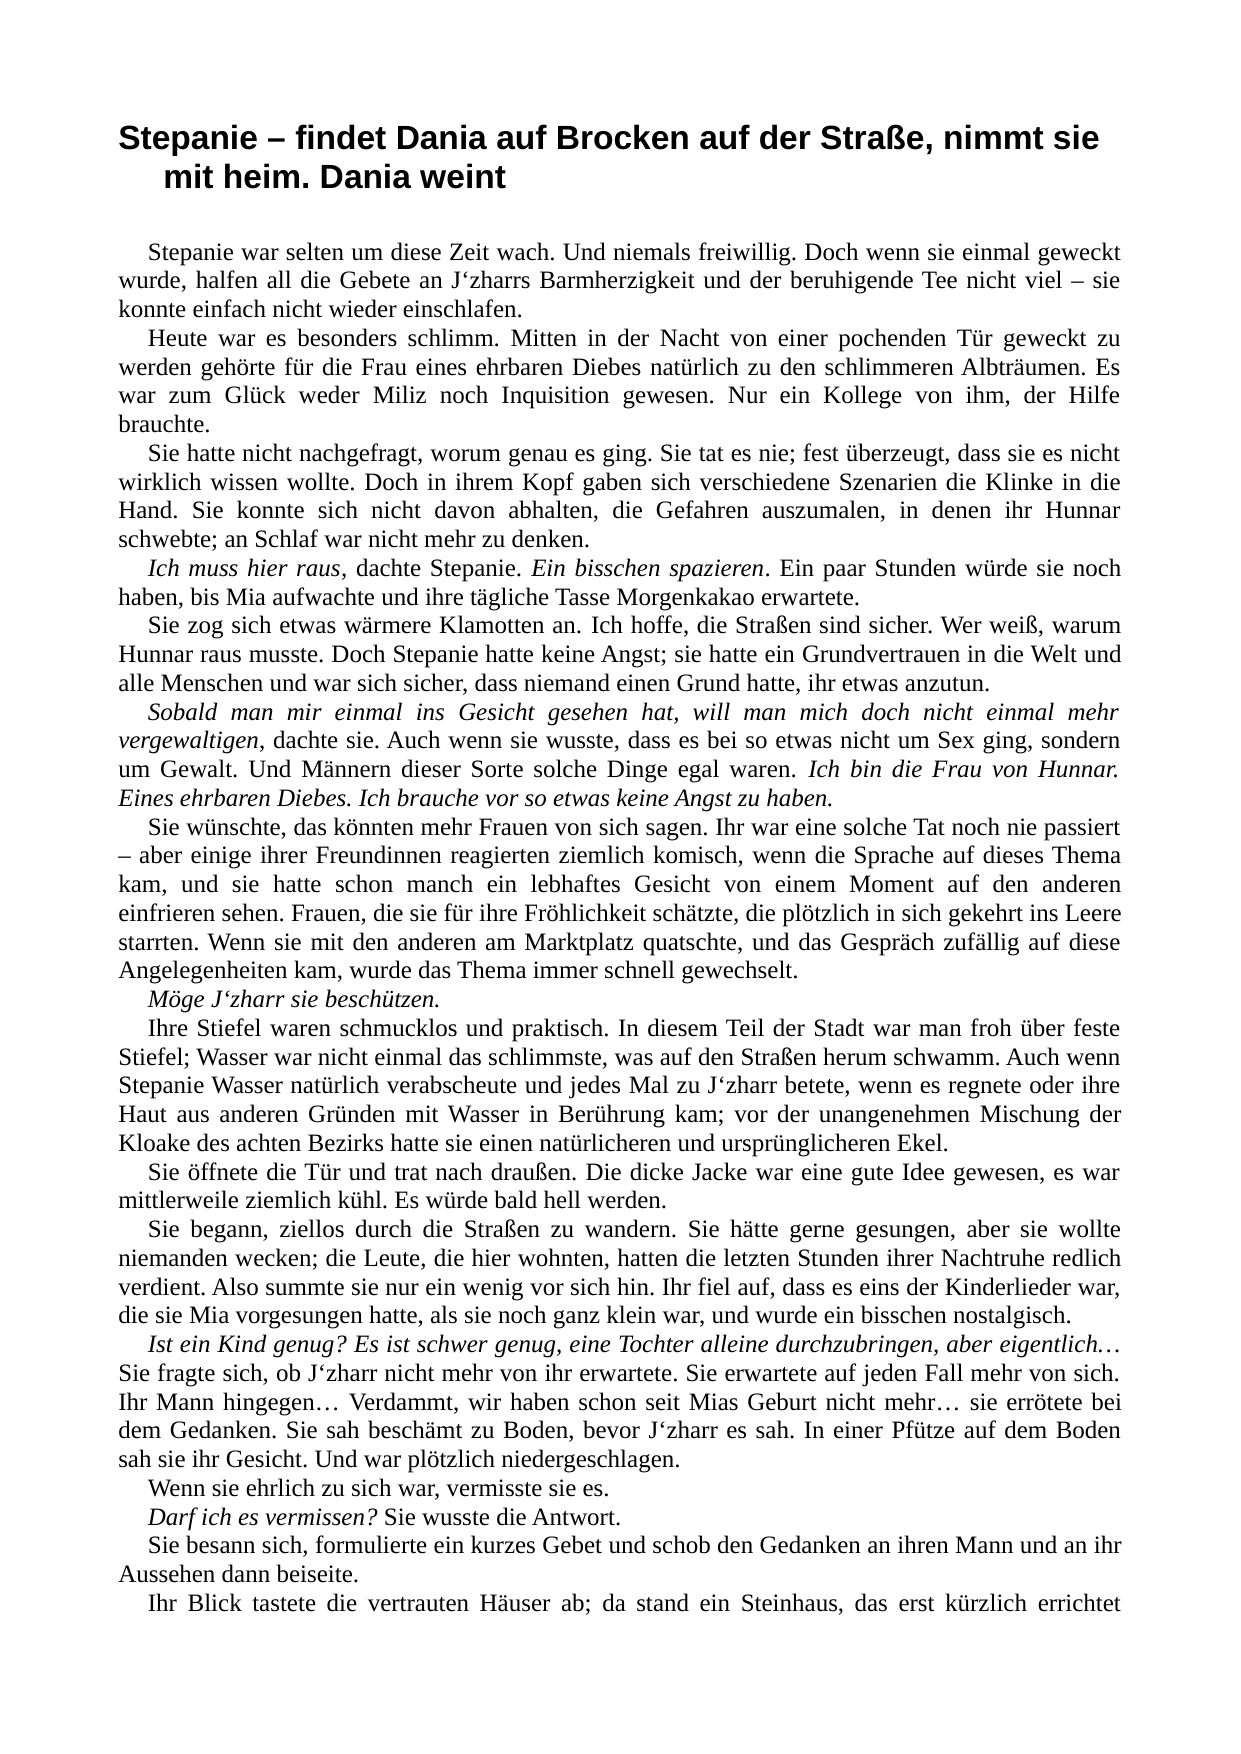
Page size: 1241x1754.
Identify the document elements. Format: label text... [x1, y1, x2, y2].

text Sie besann sich, formulierte ein kurzes Gebet und schob den Gedanken an ihren Mann und an ihr Aussehen dann beiseite. [118, 1530, 1122, 1588]
text Ihre Stiefel waren schmucklos und praktisch. In diesem Teil der Stadt war man froh über feste Stiefel; Wasser war nicht einmal das schlimmste, was auf den Straßen herum schwamm. Auch wenn Stepanie Wasser natürlich verabscheute und jedes Mal zu J‘zharr betete, wenn es regnete oder ihre Haut aus anderen Gründen mit Wasser in Berührung kam; vor der unangenehmen Mischung der Kloake des achten Bezirks hatte sie einen natürlicheren und ursprünglicheren Ekel. [118, 1013, 1122, 1157]
subtitle Stepanie – findet Dania auf Brocken auf der Straße, nimmt sie mit heim. Dania weint [118, 118, 1122, 195]
text Ich muss hier raus, dachte Stepanie. Ein bisschen spazieren. Ein paar Stunden würde sie noch haben, bis Mia aufwachte und ihre tägliche Tasse Morgenkakao erwartete. [118, 553, 1122, 610]
text Sobald man mir einmal ins Gesicht gesehen hat, will man mich doch nicht einmal mehr vergewaltigen, dachte sie. Auch wenn sie wusste, dass es bei so etwas nicht um Sex ging, sondern um Gewalt. Und Männern dieser Sorte solche Dinge egal waren. Ich bin die Frau von Hunnar. Eines ehrbaren Diebes. Ich brauche vor so etwas keine Angst zu haben. [118, 697, 1122, 812]
text Sie zog sich etwas wärmere Klamotten an. Ich hoffe, die Straßen sind sicher. Wer weiß, warum Hunnar raus musste. Doch Stepanie hatte keine Angst; sie hatte ein Grundvertrauen in die Welt und alle Menschen und war sich sicher, dass niemand einen Grund hatte, ihr etwas anzutun. [118, 610, 1122, 697]
text Darf ich es vermissen? Sie wusste die Antwort. [118, 1502, 1122, 1530]
text Ihr Blick tastete die vertrauten Häuser ab; da stand ein Steinhaus, das erst kürzlich errichtet [118, 1588, 1122, 1617]
text Ist ein Kind genug? Es ist schwer genug, eine Tochter alleine durchzubringen, aber eigentlich… Sie fragte sich, ob J‘zharr nicht mehr von ihr erwartete. Sie erwartete auf jeden Fall mehr von sich. Ihr Mann hingegen… Verdammt, wir haben schon seit Mias Geburt nicht mehr… sie errötete bei dem Gedanken. Sie sah beschämt zu Boden, bevor J‘zharr es sah. In einer Pfütze auf dem Boden sah sie ihr Gesicht. Und war plötzlich niedergeschlagen. [118, 1329, 1122, 1473]
text Sie wünschte, das könnten mehr Frauen von sich sagen. Ihr war eine solche Tat noch nie passiert – aber einige ihrer Freundinnen reagierten ziemlich komisch, wenn die Sprache auf dieses Thema kam, und sie hatte schon manch ein lebhaftes Gesicht von einem Moment auf den anderen einfrieren sehen. Frauen, die sie für ihre Fröhlichkeit schätzte, die plötzlich in sich gekehrt ins Leere starrten. Wenn sie mit den anderen am Marktplatz quatschte, und das Gespräch zufällig auf diese Angelegenheiten kam, wurde das Thema immer schnell gewechselt. [118, 812, 1122, 984]
text Wenn sie ehrlich zu sich war, vermisste sie es. [118, 1473, 1122, 1502]
text Stepanie war selten um diese Zeit wach. Und niemals freiwillig. Doch wenn sie einmal geweckt wurde, halfen all die Gebete an J‘zharrs Barmherzigkeit und der beruhigende Tee nicht viel – sie konnte einfach nicht wieder einschlafen. [118, 237, 1122, 323]
text Heute war es besonders schlimm. Mitten in der Nacht von einer pochenden Tür geweckt zu werden gehörte für die Frau eines ehrbaren Diebes natürlich zu den schlimmeren Albträumen. Es war zum Glück weder Miliz noch Inquisition gewesen. Nur ein Kollege von ihm, der Hilfe brauchte. [118, 323, 1122, 438]
text Sie öffnete die Tür und trat nach draußen. Die dicke Jacke war eine gute Idee gewesen, es war mittlerweile ziemlich kühl. Es würde bald hell werden. [118, 1157, 1122, 1214]
text Sie hatte nicht nachgefragt, worum genau es ging. Sie tat es nie; fest überzeugt, dass sie es nicht wirklich wissen wollte. Doch in ihrem Kopf gaben sich verschiedene Szenarien die Klinke in die Hand. Sie konnte sich nicht davon abhalten, die Gefahren auszumalen, in denen ihr Hunnar schwebte; an Schlaf war nicht mehr zu denken. [118, 438, 1122, 553]
text Möge J‘zharr sie beschützen. [118, 984, 1122, 1013]
text Sie begann, ziellos durch die Straßen zu wandern. Sie hätte gerne gesungen, aber sie wollte niemanden wecken; die Leute, die hier wohnten, hatten die letzten Stunden ihrer Nachtruhe redlich verdient. Also summte sie nur ein wenig vor sich hin. Ihr fiel auf, dass es eins der Kinderlieder war, die sie Mia vorgesungen hatte, als sie noch ganz klein war, und wurde ein bisschen nostalgisch. [118, 1214, 1122, 1329]
